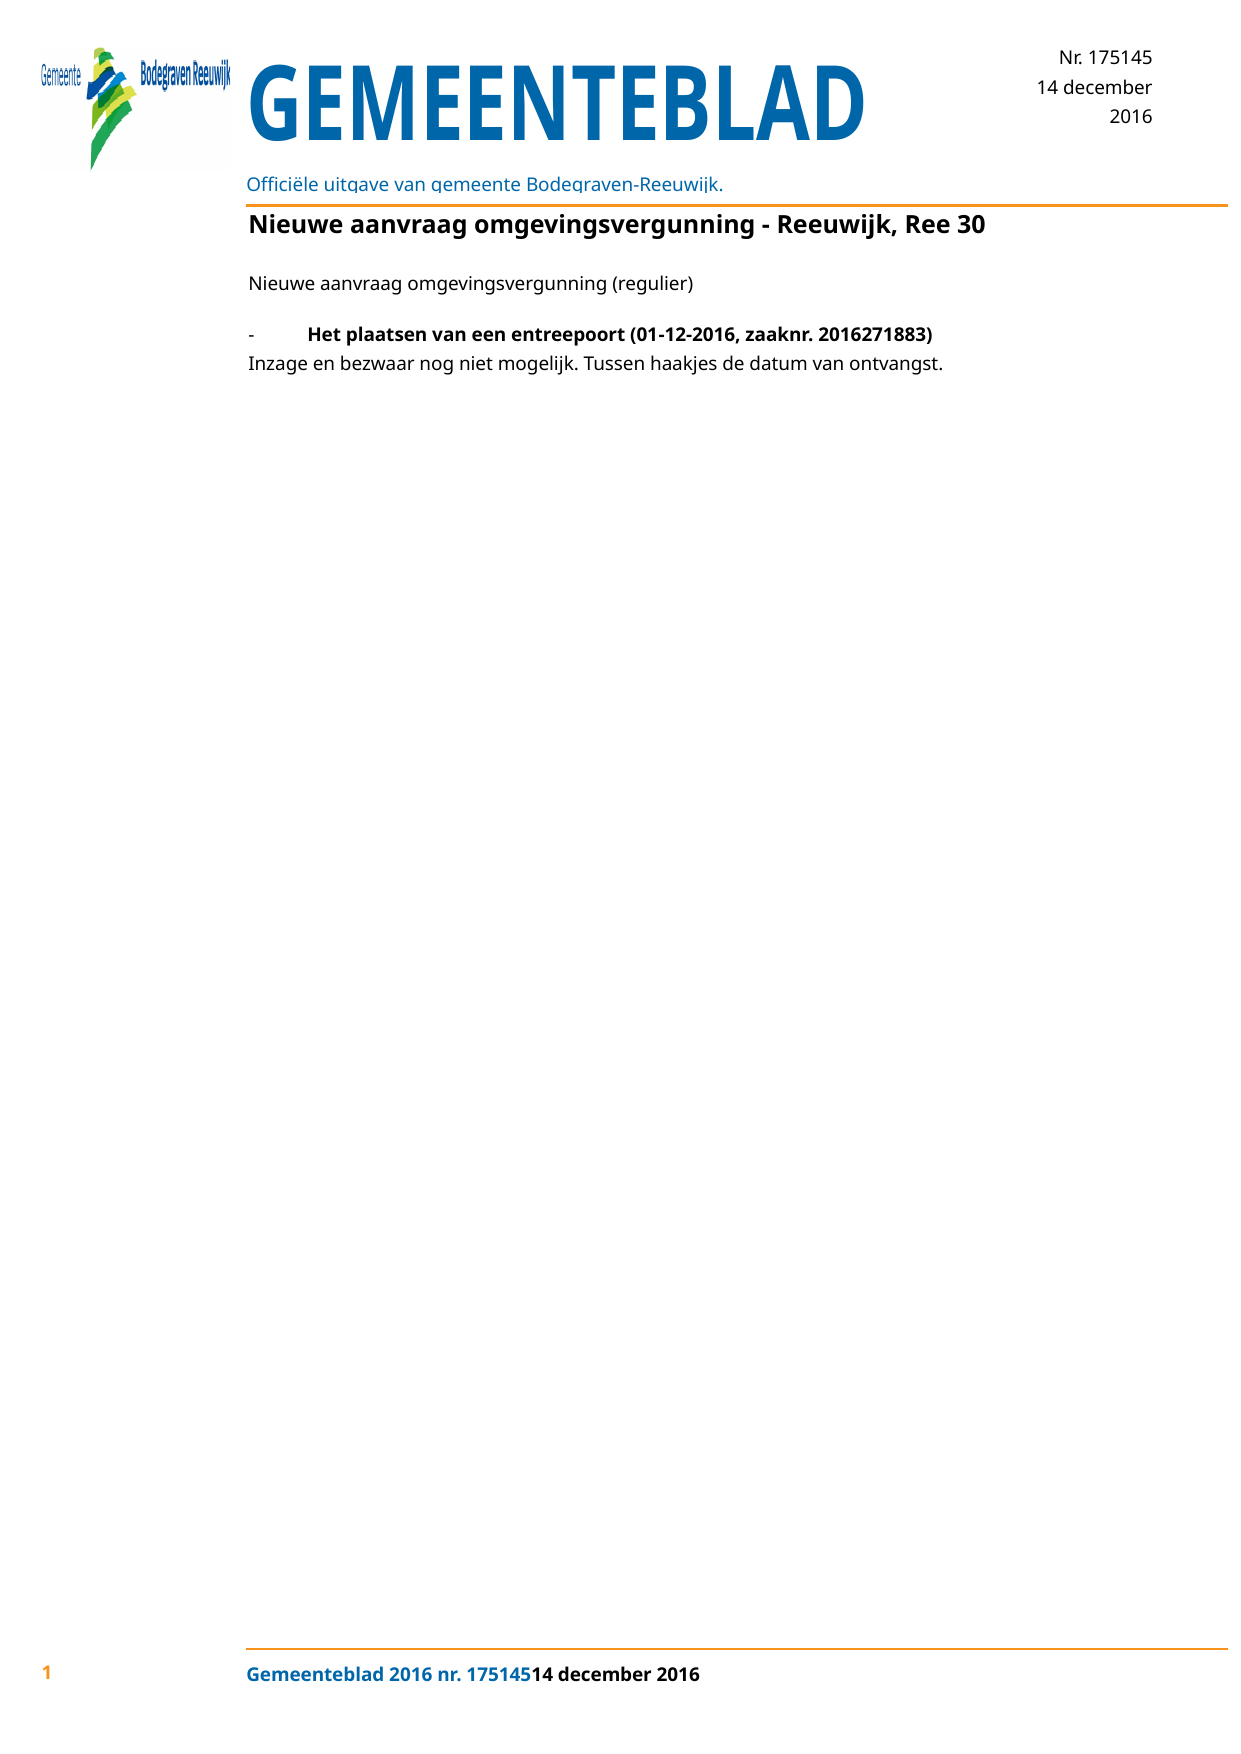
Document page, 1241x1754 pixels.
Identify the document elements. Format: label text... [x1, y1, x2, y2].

text Nieuwe aanvraag omgevingsvergunning - Reeuwijk, Ree 30 [248, 207, 1152, 241]
list Het plaatsen van een entreepoort (01‑12‑2016, zaaknr. 2016271883) [248, 321, 1152, 346]
text Nieuwe aanvraag omgevingsvergunning (regulier) [248, 270, 1152, 296]
text Inzage en bezwaar nog niet mogelijk. Tussen haakjes de datum van ontvangst. [248, 350, 1152, 376]
picture [41, 47, 231, 172]
